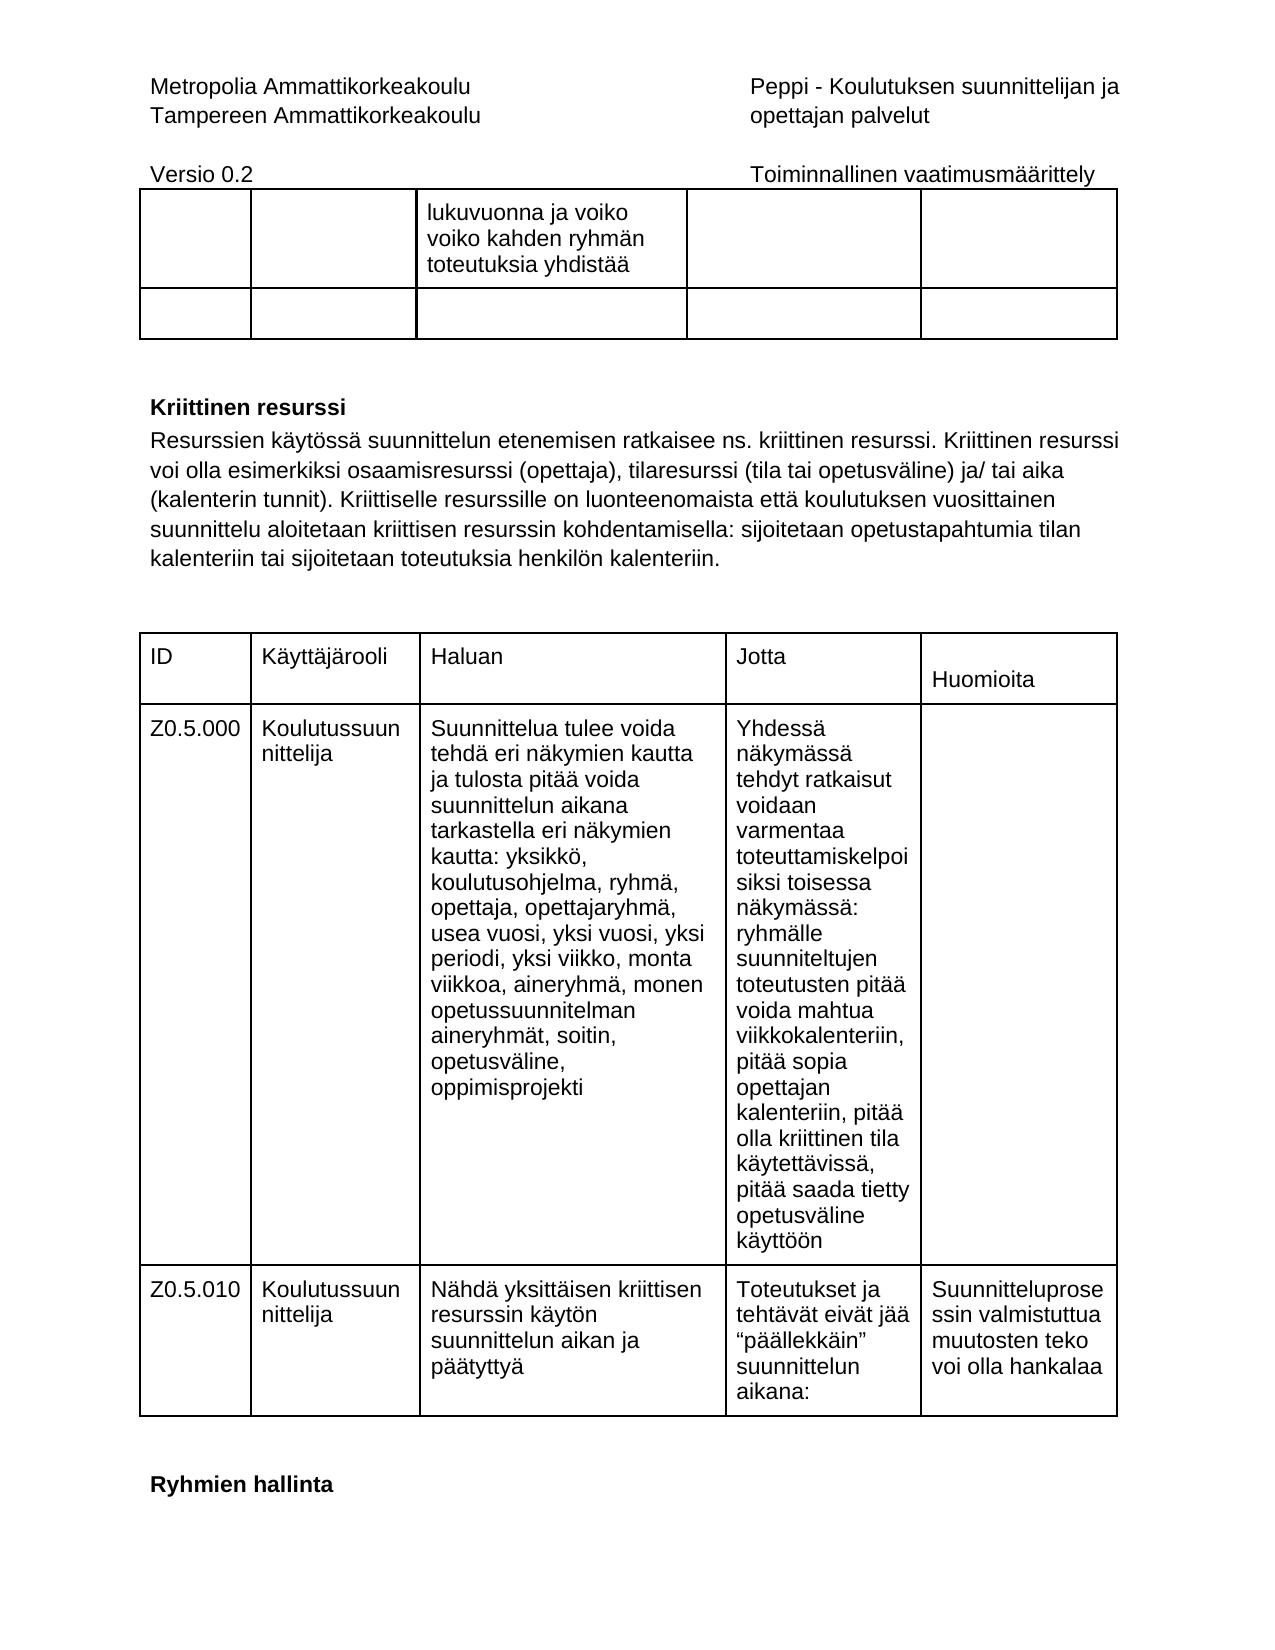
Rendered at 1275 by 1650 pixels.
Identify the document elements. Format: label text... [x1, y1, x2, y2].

table_cell Suunnitteluprosessin valmistuttua muutosten teko voi olla hankalaa [922, 1266, 1116, 1415]
table_cell [688, 289, 920, 338]
table_cell Z0.5.000 [141, 705, 250, 1264]
table_header ID [141, 634, 250, 703]
table_cell Koulutussuunnittelija [252, 1266, 419, 1415]
table_cell Koulutussuunnittelija [252, 705, 419, 1264]
table_cell [922, 289, 1116, 338]
table_header Huomioita [922, 634, 1116, 703]
table_cell [141, 190, 250, 287]
table_header Käyttäjärooli [252, 634, 419, 703]
table_header Jotta [727, 634, 920, 703]
table_cell Z0.5.010 [141, 1266, 250, 1415]
table_cell lukuvuonna ja voiko voiko kahden ryhmän toteutuksia yhdistää [418, 190, 686, 287]
subtitle Ryhmien hallinta [150, 1472, 1125, 1497]
table_cell [141, 289, 250, 338]
table_cell [418, 289, 686, 338]
table_cell Yhdessä näkymässä tehdyt ratkaisut voidaan varmentaa toteuttamiskelpoisiksi toisessa näkymässä: ryhmälle suunniteltujen toteutusten pitää voida mahtua viikkokalenteriin, pitää sopia opettajan kalenteriin, pitää olla kriittinen tila käytettävissä, pitää saada tietty opetusväline käyttöön [727, 705, 920, 1264]
table_header Haluan [421, 634, 725, 703]
table_cell Suunnittelua tulee voida tehdä eri näkymien kautta ja tulosta pitää voida suunnittelun aikana tarkastella eri näkymien kautta: yksikkö, koulutusohjelma, ryhmä, opettaja, opettajaryhmä, usea vuosi, yksi vuosi, yksi periodi, yksi viikko, monta viikkoa, aineryhmä, monen opetussuunnitelman aineryhmät, soitin, opetusväline, oppimisprojekti [421, 705, 725, 1264]
table_cell Nähdä yksittäisen kriittisen resurssin käytön suunnittelun aikan ja päätyttyä [421, 1266, 725, 1415]
table_cell [688, 190, 920, 287]
table_cell [252, 190, 415, 287]
table_cell [252, 289, 415, 338]
subtitle Kriittinen resurssi [150, 395, 1125, 420]
table_cell [922, 190, 1116, 287]
table_cell Toteutukset ja tehtävät eivät jää “päällekkäin” suunnittelun aikana: [727, 1266, 920, 1415]
text Resurssien käytössä suunnittelun etenemisen ratkaisee ns. kriittinen resurssi. Kriittinen resurssi voi olla esimerkiksi osaamisresurssi (opettaja), tilaresurssi (tila tai opetusväline) ja/ tai aika (kalenterin tunnit). Kriittiselle resurssille on luonteenomaista että koulutuksen vuosittainen suunnittelu aloitetaan kriittisen resurssin kohdentamisella: sijoitetaan opetustapahtumia tilan kalenteriin tai sijoitetaan toteutuksia henkilön kalenteriin. [150, 428, 1125, 571]
table_cell [922, 705, 1116, 1264]
